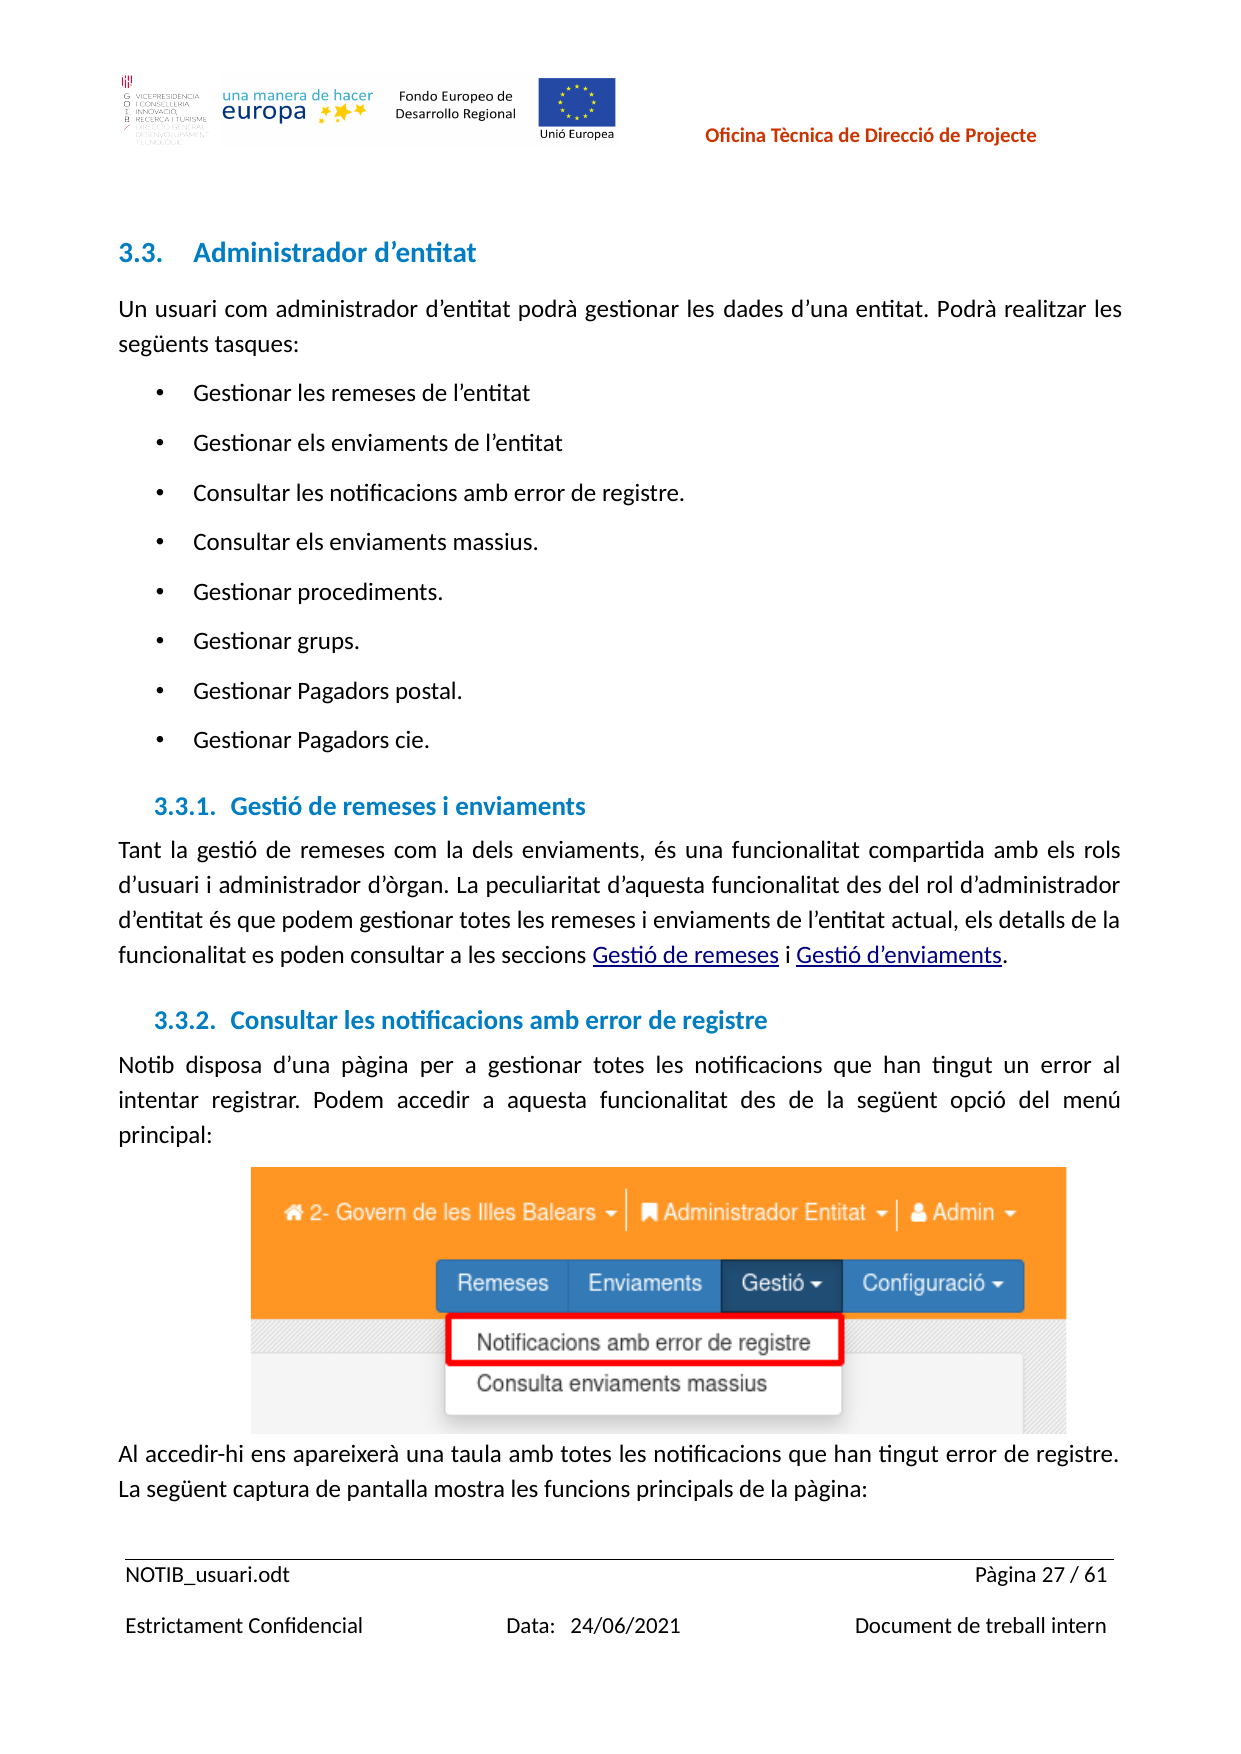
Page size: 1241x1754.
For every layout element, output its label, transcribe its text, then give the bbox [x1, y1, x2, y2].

text Al accedir-hi ens apareixerà una taula amb totes les notificacions que han tingut error de registre. La següent captura de pantalla mostra les funcions principals de la pàgina: [118, 1434, 1122, 1503]
subtitle Gestió de remeses i enviaments [153, 789, 1122, 822]
list Gestionar els enviaments de l’entitat [156, 427, 1122, 458]
list Consultar les notificacions amb error de registre. [156, 477, 1122, 507]
list Gestionar les remeses de l’entitat [156, 377, 1122, 408]
list Consultar els enviaments massius. [156, 526, 1122, 557]
text Notib disposa d’una pàgina per a gestionar totes les notificacions que han tingut un error al intentar registrar. Podem accedir a aquesta funcionalitat des de la següent opció del menú principal: [118, 1049, 1122, 1149]
subtitle Consultar les notificacions amb error de registre [153, 1003, 1122, 1036]
picture [250, 1167, 1067, 1434]
text Un usuari com administrador d’entitat podrà gestionar les dades d’una entitat. Podrà realitzar les següents tasques: [118, 293, 1122, 358]
list Gestionar procediments. [156, 576, 1122, 606]
list Gestionar grups. [156, 625, 1122, 656]
subtitle Administrador d’entitat [118, 234, 1122, 269]
picture [219, 73, 621, 147]
text Tant la gestió de remeses com la dels enviaments, és una funcionalitat compartida amb els rols d’usuari i administrador d’òrgan. La peculiaritat d’aquesta funcionalitat des del rol d’administrador d’entitat és que podem gestionar totes les remeses i enviaments de l’entitat actual, els detalls de la funcionalitat es poden consultar a les seccions Gestió de remeses i Gestió d’enviaments. [118, 834, 1122, 970]
list Gestionar Pagadors cie. [156, 724, 1122, 755]
picture [118, 73, 213, 147]
list Gestionar Pagadors postal. [156, 675, 1122, 706]
